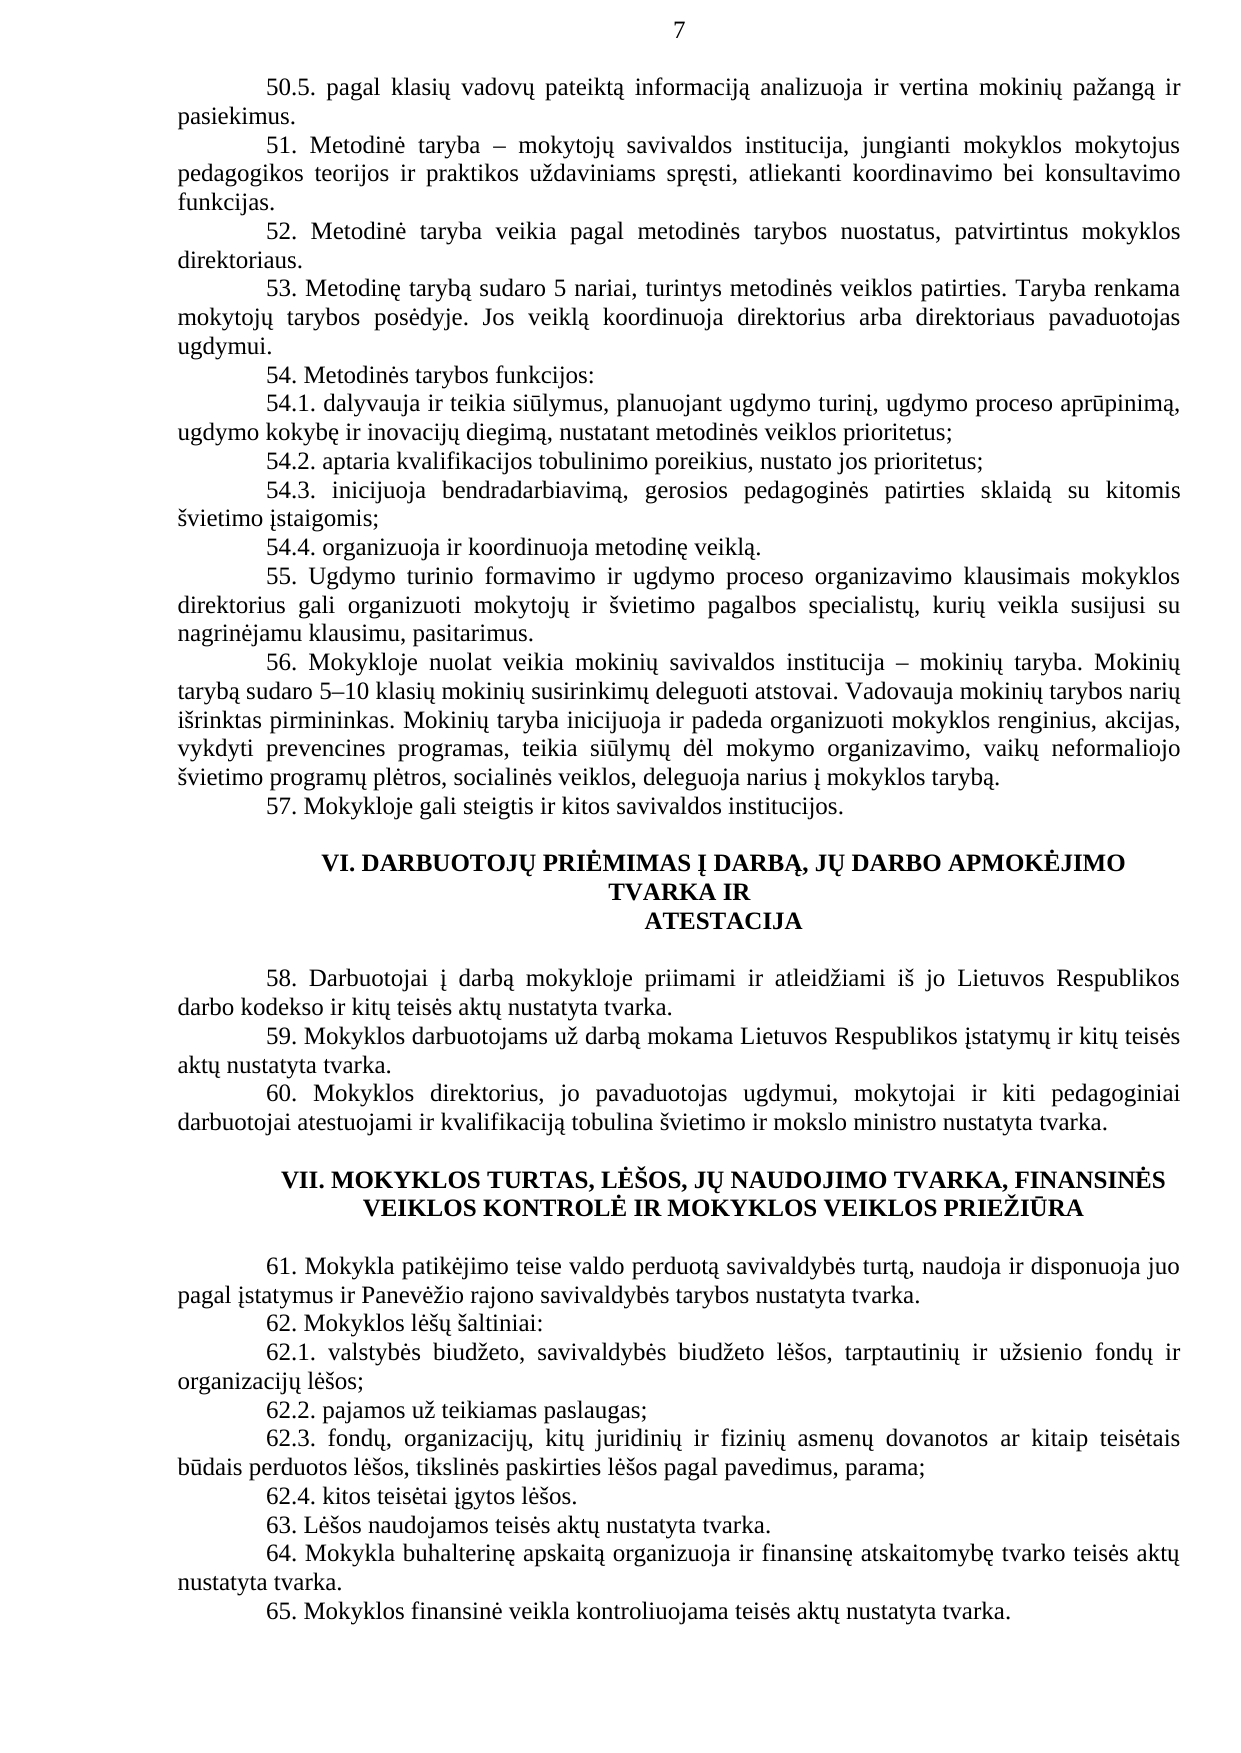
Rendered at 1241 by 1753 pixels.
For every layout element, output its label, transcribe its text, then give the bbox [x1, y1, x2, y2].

text 54.4. organizuoja ir koordinuoja metodinę veiklą. [177, 532, 1181, 561]
text 61. Mokykla patikėjimo teise valdo perduotą savivaldybės turtą, naudoja ir disponuoja juo pagal įstatymus ir Panevėžio rajono savivaldybės tarybos nustatyta tvarka. [177, 1251, 1181, 1308]
text 54.2. aptaria kvalifikacijos tobulinimo poreikius, nustato jos prioritetus; [177, 446, 1181, 475]
text VII. MOKYKLOS TURTAS, LĖŠOS, JŲ NAUDOJIMO TVARKA, FINANSINĖS [177, 1165, 1181, 1193]
text 53. Metodinę tarybą sudaro 5 nariai, turintys metodinės veiklos patirties. Taryba renkama mokytojų tarybos posėdyje. Jos veiklą koordinuoja direktorius arba direktoriaus pavaduotojas ugdymui. [177, 273, 1181, 360]
text 64. Mokykla buhalterinę apskaitą organizuoja ir finansinę atskaitomybę tvarko teisės aktų nustatyta tvarka. [177, 1538, 1181, 1596]
text 54.3. inicijuoja bendradarbiavimą, gerosios pedagoginės patirties sklaidą su kitomis švietimo įstaigomis; [177, 475, 1181, 532]
text 60. Mokyklos direktorius, jo pavaduotojas ugdymui, mokytojai ir kiti pedagoginiai darbuotojai atestuojami ir kvalifikaciją tobulina švietimo ir mokslo ministro nustatyta tvarka. [177, 1078, 1181, 1136]
text 52. Metodinė taryba veikia pagal metodinės tarybos nuostatus, patvirtintus mokyklos direktoriaus. [177, 216, 1181, 273]
text 56. Mokykloje nuolat veikia mokinių savivaldos institucija – mokinių taryba. Mokinių tarybą sudaro 5–10 klasių mokinių susirinkimų deleguoti atstovai. Vadovauja mokinių tarybos narių išrinktas pirmininkas. Mokinių taryba inicijuoja ir padeda organizuoti mokyklos renginius, akcijas, vykdyti prevencines programas, teikia siūlymų dėl mokymo organizavimo, vaikų neformaliojo švietimo programų plėtros, socialinės veiklos, deleguoja narius į mokyklos tarybą. [177, 647, 1181, 791]
text VEIKLOS KONTROLĖ IR MOKYKLOS VEIKLOS PRIEŽIŪRA [177, 1193, 1181, 1222]
text 50.5. pagal klasių vadovų pateiktą informaciją analizuoja ir vertina mokinių pažangą ir pasiekimus. [177, 72, 1181, 130]
text 55. Ugdymo turinio formavimo ir ugdymo proceso organizavimo klausimais mokyklos direktorius gali organizuoti mokytojų ir švietimo pagalbos specialistų, kurių veikla susijusi su nagrinėjamu klausimu, pasitarimus. [177, 561, 1181, 647]
text VI. DARBUOTOJŲ PRIĖMIMAS Į DARBĄ, JŲ DARBO APMOKĖJIMO TVARKA IR [177, 848, 1181, 906]
text 51. Metodinė taryba – mokytojų savivaldos institucija, jungianti mokyklos mokytojus pedagogikos teorijos ir praktikos uždaviniams spręsti, atliekanti koordinavimo bei konsultavimo funkcijas. [177, 130, 1181, 216]
text 57. Mokykloje gali steigtis ir kitos savivaldos institucijos. [177, 791, 1181, 820]
text 62.2. pajamos už teikiamas paslaugas; [177, 1395, 1181, 1423]
text 62. Mokyklos lėšų šaltiniai: [177, 1308, 1181, 1337]
text 62.1. valstybės biudžeto, savivaldybės biudžeto lėšos, tarptautinių ir užsienio fondų ir organizacijų lėšos; [177, 1337, 1181, 1395]
text 65. Mokyklos finansinė veikla kontroliuojama teisės aktų nustatyta tvarka. [177, 1596, 1181, 1625]
text 62.4. kitos teisėtai įgytos lėšos. [177, 1481, 1181, 1510]
text 54. Metodinės tarybos funkcijos: [177, 360, 1181, 388]
text ATESTACIJA [177, 906, 1181, 935]
text 54.1. dalyvauja ir teikia siūlymus, planuojant ugdymo turinį, ugdymo proceso aprūpinimą, ugdymo kokybę ir inovacijų diegimą, nustatant metodinės veiklos prioritetus; [177, 388, 1181, 446]
text 63. Lėšos naudojamos teisės aktų nustatyta tvarka. [177, 1510, 1181, 1538]
text 58. Darbuotojai į darbą mokykloje priimami ir atleidžiami iš jo Lietuvos Respublikos darbo kodekso ir kitų teisės aktų nustatyta tvarka. [177, 963, 1181, 1021]
text 59. Mokyklos darbuotojams už darbą mokama Lietuvos Respublikos įstatymų ir kitų teisės aktų nustatyta tvarka. [177, 1021, 1181, 1078]
text 62.3. fondų, organizacijų, kitų juridinių ir fizinių asmenų dovanotos ar kitaip teisėtais būdais perduotos lėšos, tikslinės paskirties lėšos pagal pavedimus, parama; [177, 1423, 1181, 1481]
